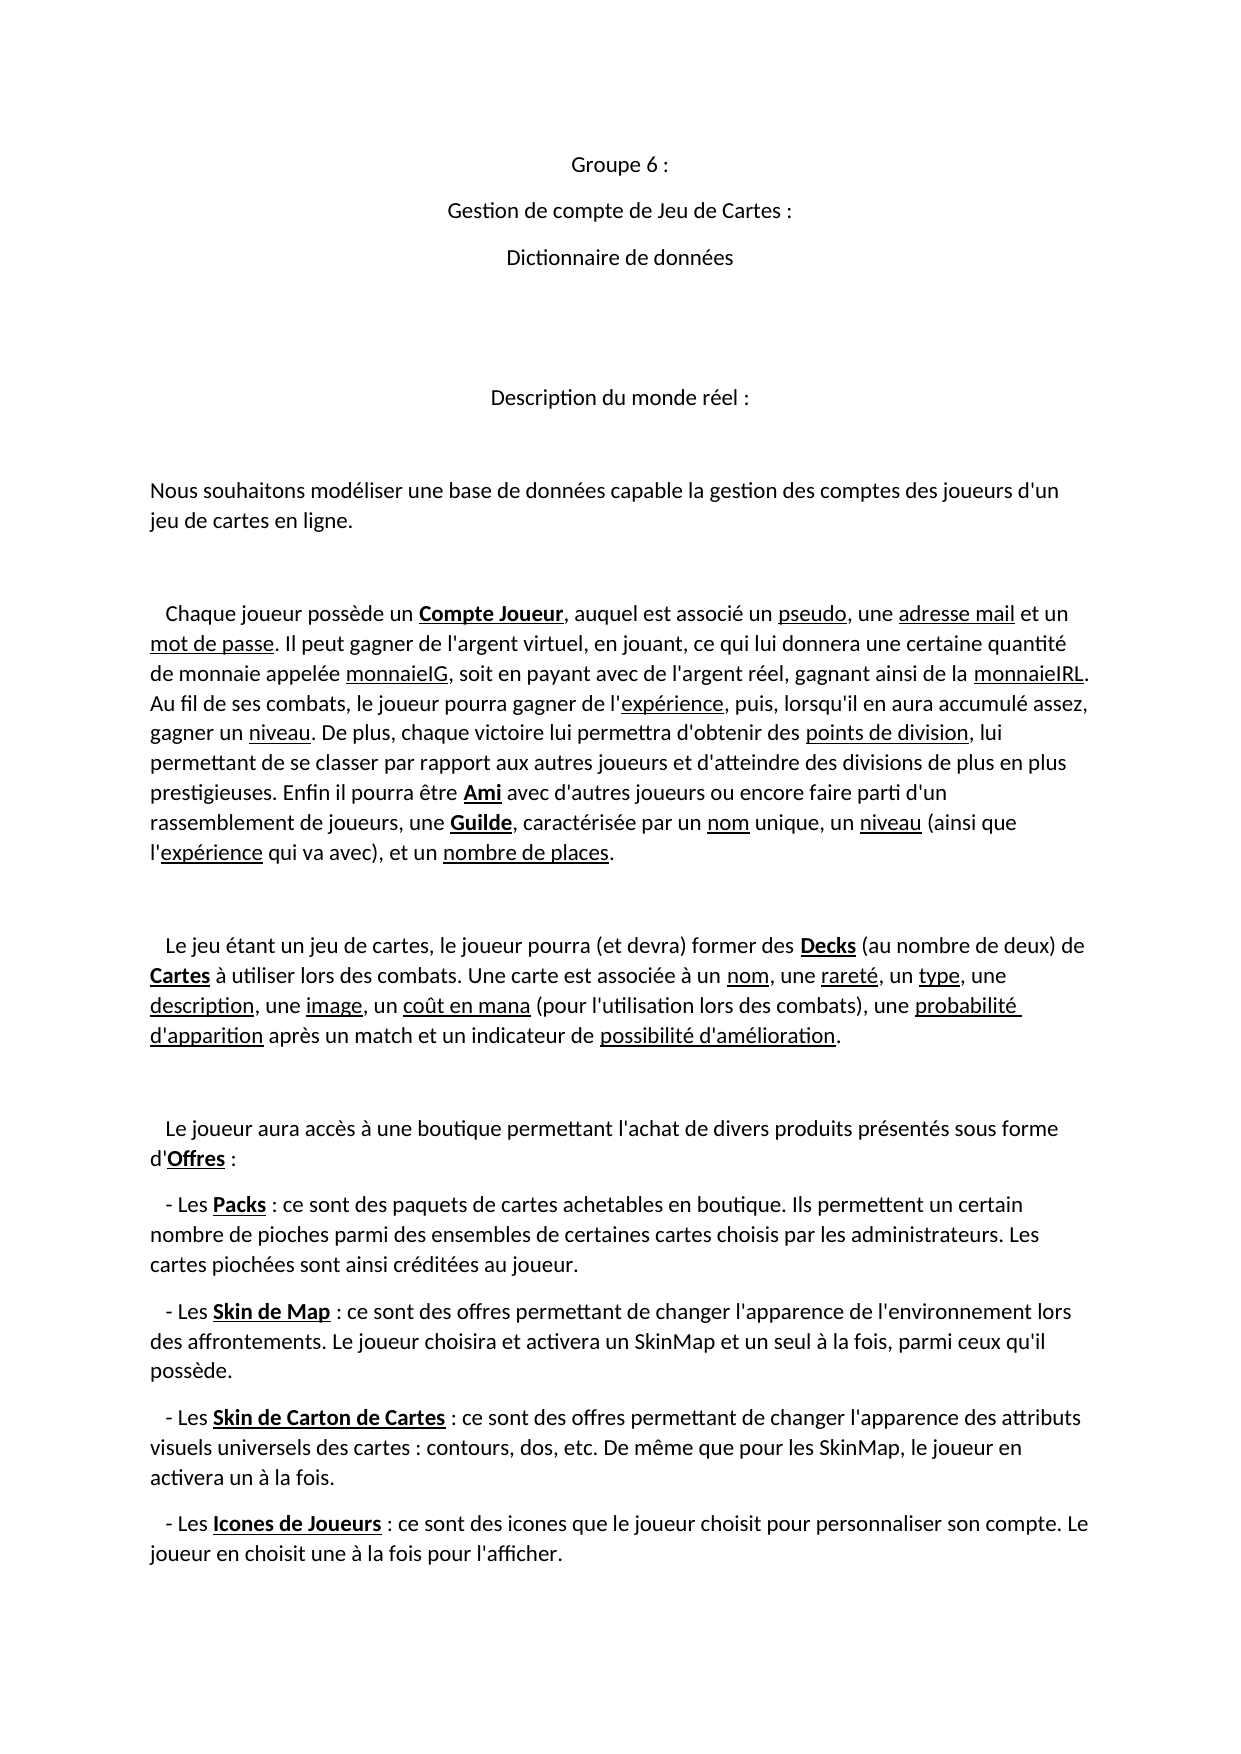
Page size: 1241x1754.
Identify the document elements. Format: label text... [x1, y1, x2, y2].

text Le joueur aura accès à une boutique permettant l'achat de divers produits présentés sous forme d'Offres : [150, 1114, 1090, 1172]
text Groupe 6 : [150, 150, 1090, 178]
text Nous souhaitons modéliser une base de données capable la gestion des comptes des joueurs d'un jeu de cartes en ligne. [150, 476, 1090, 534]
text - Les Packs : ce sont des paquets de cartes achetables en boutique. Ils permettent un certain nombre de pioches parmi des ensembles de certaines cartes choisis par les administrateurs. Les cartes piochées sont ainsi créditées au joueur. [150, 1191, 1090, 1278]
text Le jeu étant un jeu de cartes, le joueur pourra (et devra) former des Decks (au nombre de deux) de Cartes à utiliser lors des combats. Une carte est associée à un nom, une rareté, un type, une description, une image, un coût en mana (pour l'utilisation lors des combats), une probabilité d'apparition après un match et un indicateur de possibilité d'amélioration. [150, 931, 1090, 1049]
text Chaque joueur possède un Compte Joueur, auquel est associé un pseudo, une adresse mail et un mot de passe. Il peut gagner de l'argent virtuel, en jouant, ce qui lui donnera une certaine quantité de monnaie appelée monnaieIG, soit en payant avec de l'argent réel, gagnant ainsi de la monnaieIRL. Au fil de ses combats, le joueur pourra gagner de l'expérience, puis, lorsqu'il en aura accumulé assez, gagner un niveau. De plus, chaque victoire lui permettra d'obtenir des points de division, lui permettant de se classer par rapport aux autres joueurs et d'atteindre des divisions de plus en plus prestigieuses. Enfin il pourra être Ami avec d'autres joueurs ou encore faire parti d'un rassemblement de joueurs, une Guilde, caractérisée par un nom unique, un niveau (ainsi que l'expérience qui va avec), et un nombre de places. [150, 599, 1090, 866]
text - Les Skin de Carton de Cartes : ce sont des offres permettant de changer l'apparence des attributs visuels universels des cartes : contours, dos, etc. De même que pour les SkinMap, le joueur en activera un à la fois. [150, 1403, 1090, 1491]
text - Les Skin de Map : ce sont des offres permettant de changer l'apparence de l'environnement lors des affrontements. Le joueur choisira et activera un SkinMap et un seul à la fois, parmi ceux qu'il possède. [150, 1297, 1090, 1385]
text - Les Icones de Joueurs : ce sont des icones que le joueur choisit pour personnaliser son compte. Le joueur en choisit une à la fois pour l'afficher. [150, 1509, 1090, 1567]
text Dictionnaire de données [150, 243, 1090, 271]
text Description du monde réel : [150, 383, 1090, 411]
text Gestion de compte de Jeu de Cartes : [150, 197, 1090, 224]
